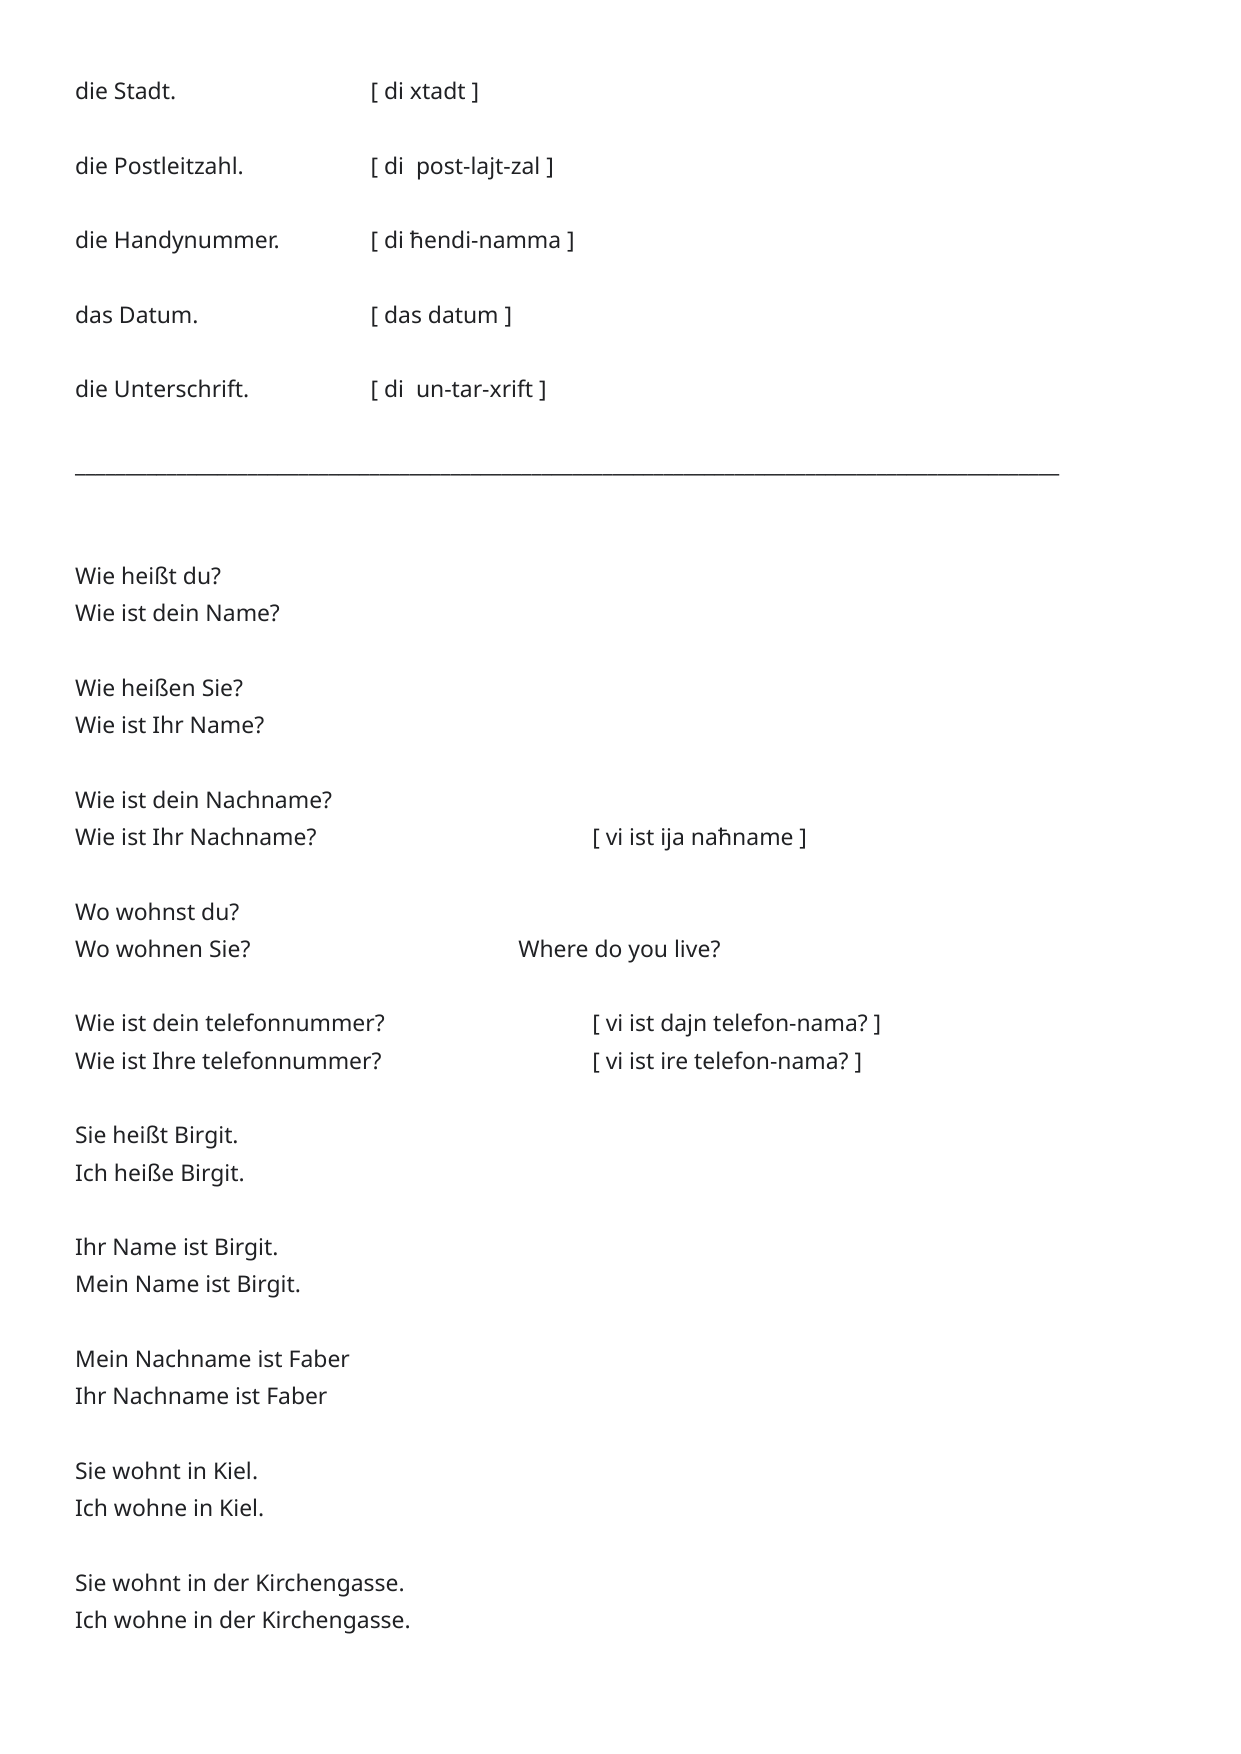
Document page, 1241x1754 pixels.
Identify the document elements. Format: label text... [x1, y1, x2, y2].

text das Datum. [ das datum ] [75, 299, 1165, 330]
text _________________________________________________________________________________________________ [75, 448, 1165, 479]
text Ihr Name ist Birgit. [75, 1231, 1165, 1262]
text Sie heißt Birgit. [75, 1119, 1165, 1150]
text Wie ist Ihr Nachname? [ vi ist ija naħname ] [75, 821, 1165, 852]
text die Postleitzahl. [ di post-lajt-zal ] [75, 149, 1165, 181]
text Wie ist dein Name? [75, 597, 1165, 628]
text Ihr Nachname ist Faber [75, 1380, 1165, 1411]
text Sie wohnt in der Kirchengasse. [75, 1567, 1165, 1598]
text Wie ist Ihr Name? [75, 709, 1165, 740]
text die Unterschrift. [ di un-tar-xrift ] [75, 373, 1165, 404]
text Mein Nachname ist Faber [75, 1343, 1165, 1374]
text Wie heißen Sie? [75, 672, 1165, 703]
text Ich heiße Birgit. [75, 1156, 1165, 1188]
text Ich wohne in der Kirchengasse. [75, 1604, 1165, 1635]
text die Stadt. [ di xtadt ] [75, 75, 1165, 106]
text Wo wohnen Sie? Where do you live? [75, 933, 1165, 964]
text Mein Name ist Birgit. [75, 1268, 1165, 1299]
text Wie ist Ihre telefonnummer? [ vi ist ire telefon-nama? ] [75, 1044, 1165, 1076]
text die Handynummer. [ di ħendi-namma ] [75, 224, 1165, 255]
text Wie ist dein telefonnummer? [ vi ist dajn telefon-nama? ] [75, 1007, 1165, 1038]
text Wie heißt du? [75, 560, 1165, 591]
text Wo wohnst du? [75, 895, 1165, 927]
text Wie ist dein Nachname? [75, 783, 1165, 815]
text Sie wohnt in Kiel. [75, 1455, 1165, 1486]
text Ich wohne in Kiel. [75, 1492, 1165, 1523]
